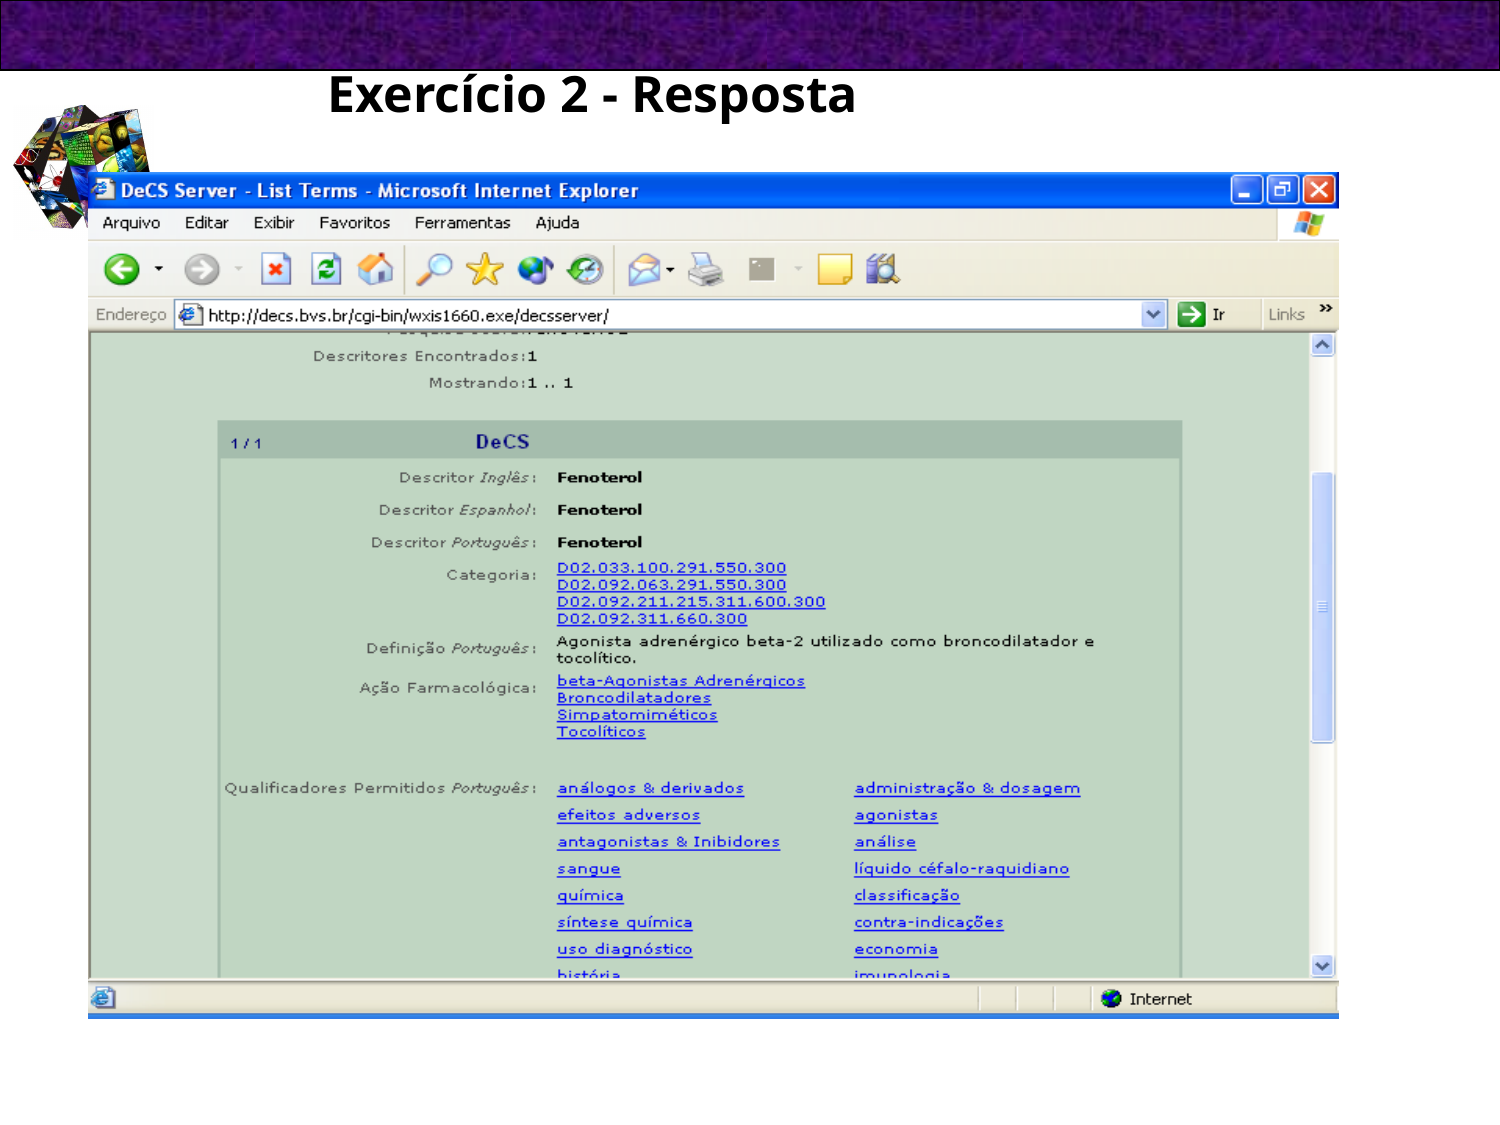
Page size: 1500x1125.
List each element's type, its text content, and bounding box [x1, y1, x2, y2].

picture [88, 172, 1339, 1019]
text_box Exercício 2 - Resposta [312, 54, 1199, 130]
picture [1, 1, 1499, 69]
